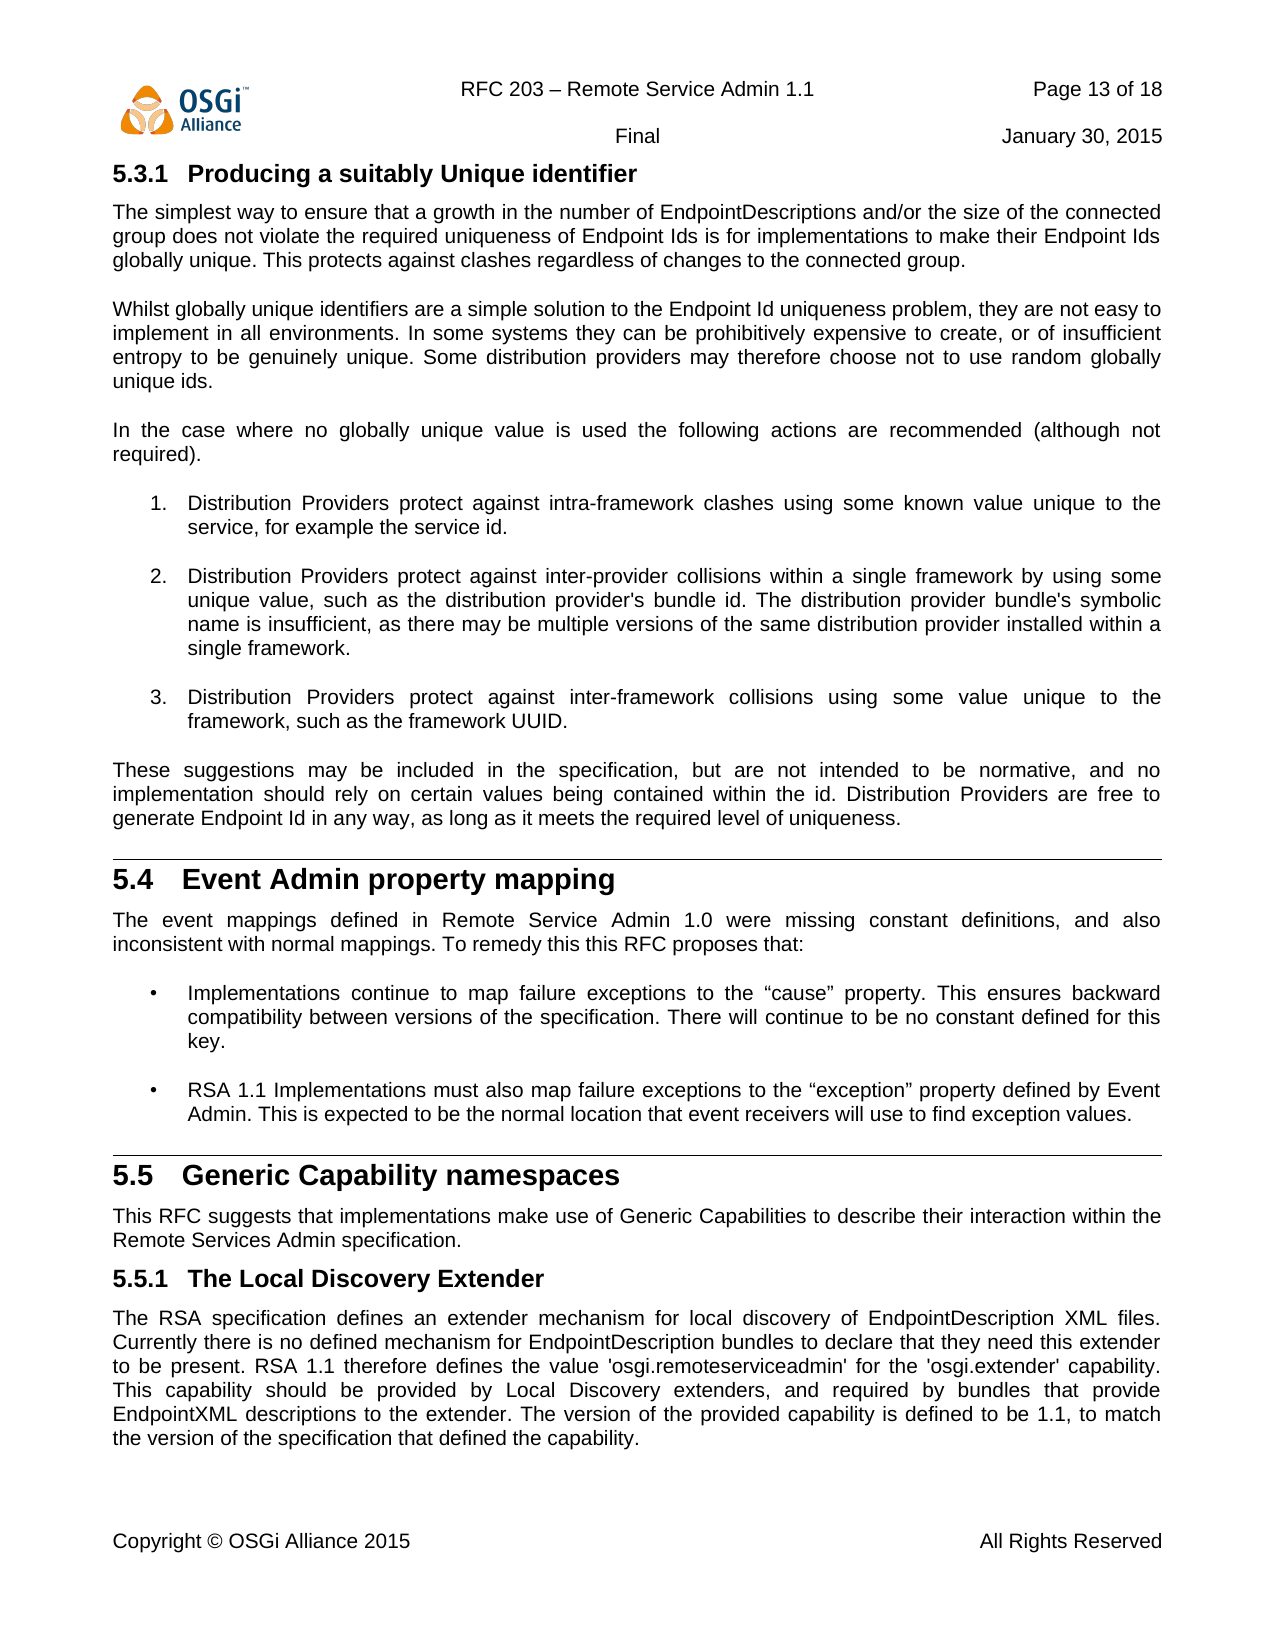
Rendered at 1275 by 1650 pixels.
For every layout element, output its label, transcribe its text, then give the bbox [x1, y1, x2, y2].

list Distribution Providers protect against inter-provider collisions within a single framework by using some unique value, such as the distribution provider's bundle id. The distribution provider bundle's symbolic name is insufficient, as there may be multiple versions of the same distribution provider installed within a single framework. [150, 564, 1162, 659]
text This RFC suggests that implementations make use of Generic Capabilities to describe their interaction within the Remote Services Admin specification. [112, 1204, 1162, 1252]
list Distribution Providers protect against inter-framework collisions using some value unique to the framework, such as the framework UUID. [150, 684, 1162, 732]
list Distribution Providers protect against intra-framework clashes using some known value unique to the service, for example the service id. [150, 491, 1162, 539]
text The simplest way to ensure that a growth in the number of EndpointDescriptions and/or the size of the connected group does not violate the required uniqueness of Endpoint Ids is for implementations to make their Endpoint Ids globally unique. This protects against clashes regardless of changes to the connected group. [112, 200, 1162, 272]
subtitle Event Admin property mapping [112, 860, 1162, 895]
subtitle The Local Discovery Extender [112, 1264, 1162, 1293]
text The RSA specification defines an extender mechanism for local discovery of EndpointDescription XML files. Currently there is no defined mechanism for EndpointDescription bundles to declare that they need this extender to be present. RSA 1.1 therefore defines the value 'osgi.remoteserviceadmin' for the 'osgi.extender' capability. This capability should be provided by Local Discovery extenders, and required by bundles that provide EndpointXML descriptions to the extender. The version of the provided capability is defined to be 1.1, to match the version of the specification that defined the capability. [112, 1306, 1162, 1449]
subtitle Producing a suitably Unique identifier [112, 159, 1162, 188]
list RSA 1.1 Implementations must also map failure exceptions to the “exception” property defined by Event Admin. This is expected to be the normal location that event receivers will use to find exception values. [150, 1078, 1162, 1126]
list Implementations continue to map failure exceptions to the “cause” property. This ensures backward compatibility between versions of the specification. There will continue to be no constant defined for this key. [150, 981, 1162, 1053]
text In the case where no globally unique value is used the following actions are recommended (although not required). [112, 418, 1162, 466]
text The event mappings defined in Remote Service Admin 1.0 were missing constant definitions, and also inconsistent with normal mappings. To remedy this this RFC proposes that: [112, 908, 1162, 956]
text Whilst globally unique identifiers are a simple solution to the Endpoint Id uniqueness problem, they are not easy to implement in all environments. In some systems they can be prohibitively expensive to create, or of insufficient entropy to be genuinely unique. Some distribution providers may therefore choose not to use random globally unique ids. [112, 297, 1162, 393]
picture [113, 78, 257, 142]
text These suggestions may be included in the specification, but are not intended to be normative, and no implementation should rely on certain values being contained within the id. Distribution Providers are free to generate Endpoint Id in any way, as long as it meets the required level of uniqueness. [112, 757, 1162, 829]
subtitle Generic Capability namespaces [112, 1156, 1162, 1191]
